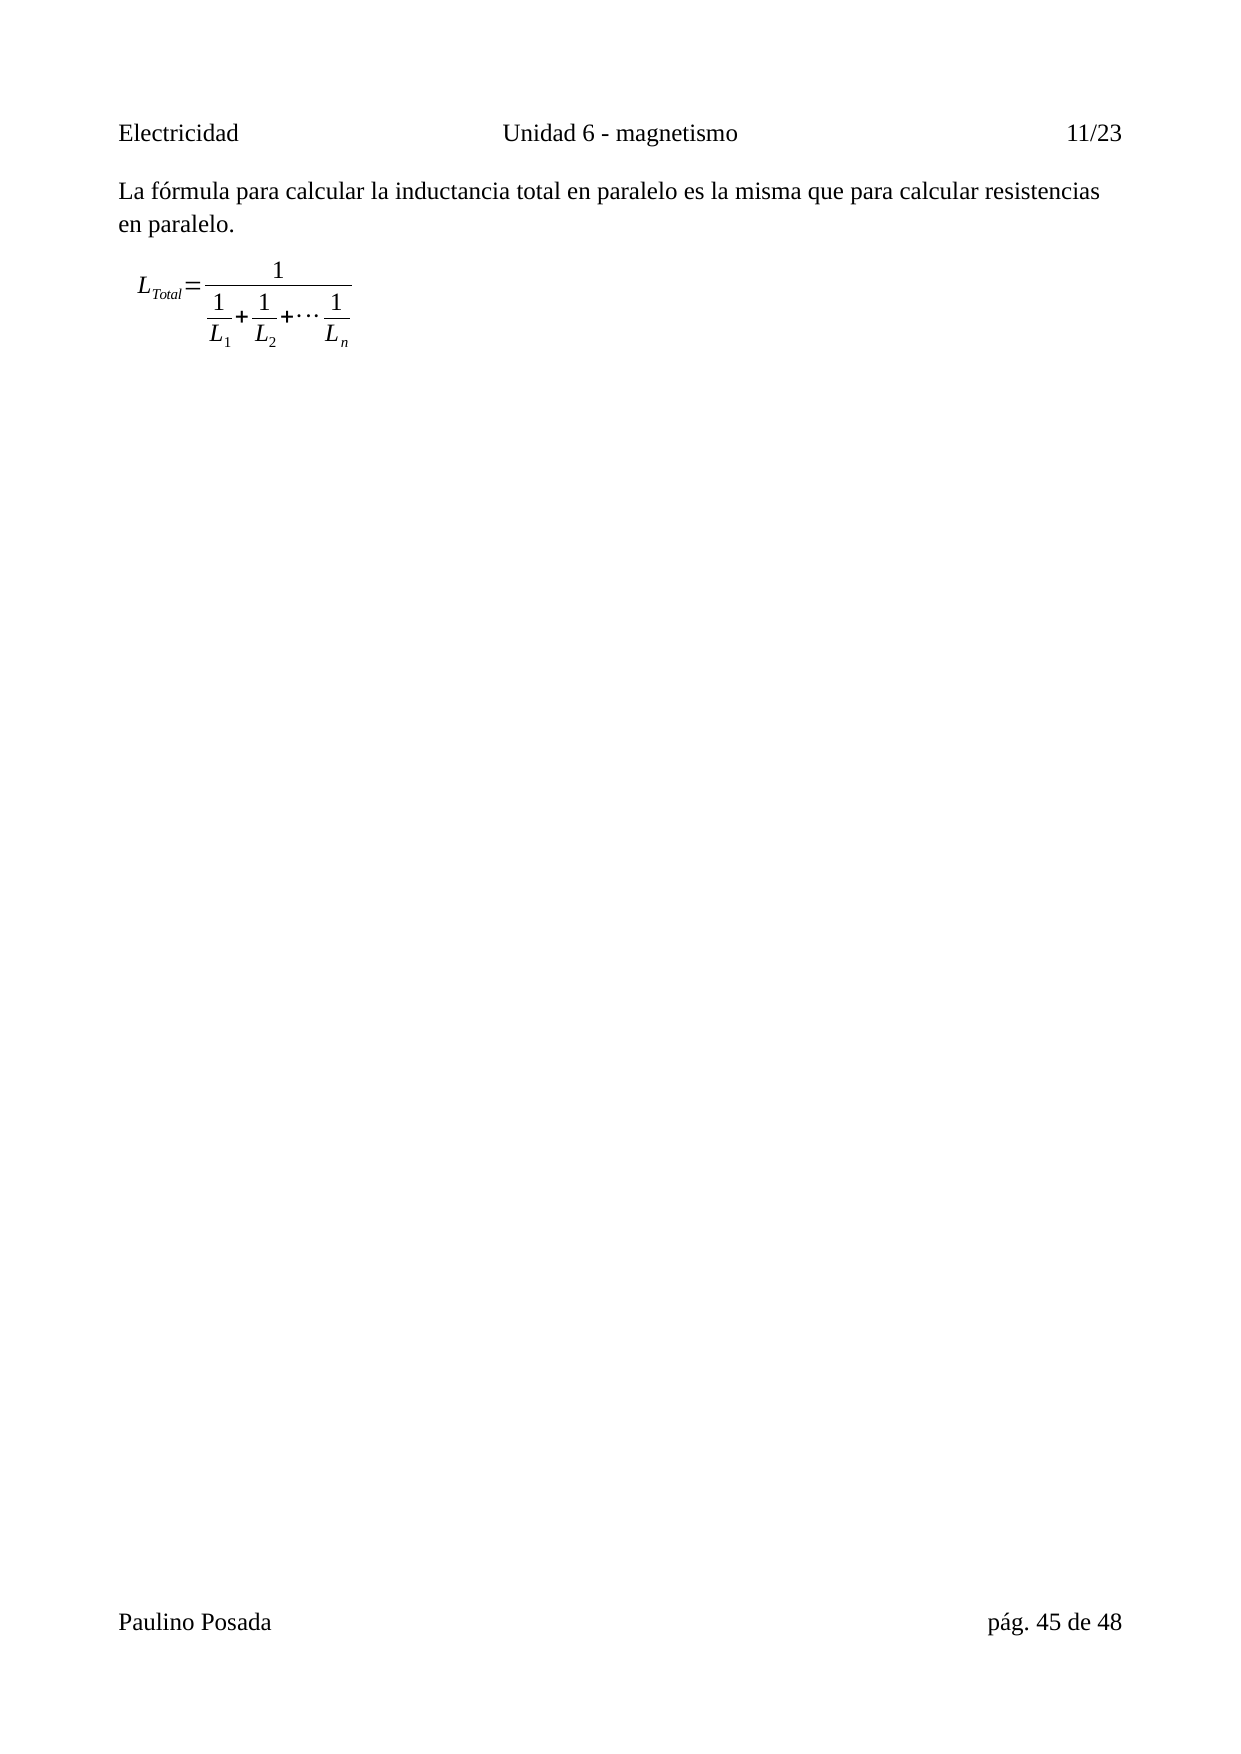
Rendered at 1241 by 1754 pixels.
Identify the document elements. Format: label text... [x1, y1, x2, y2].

text La fórmula para calcular la inductancia total en paralelo es la misma que para calcular resistencias en paralelo. [118, 176, 1122, 238]
